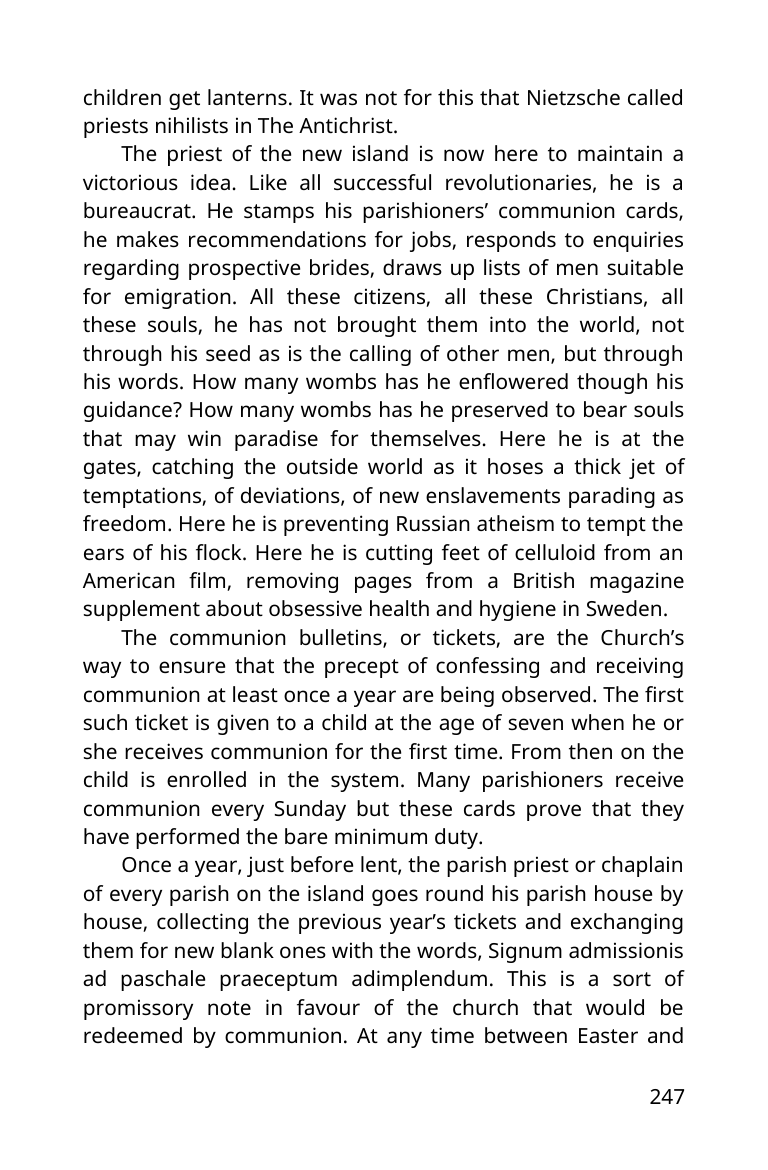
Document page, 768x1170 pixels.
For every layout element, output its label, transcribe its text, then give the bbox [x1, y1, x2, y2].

text children get lanterns. It was not for this that Nietzsche called priests nihilists in The Antichrist. [83, 83, 685, 139]
text Once a year, just before lent, the parish priest or chaplain of every parish on the island goes round his parish house by house, collecting the previous year’s tickets and exchanging them for new blank ones with the words, Signum admissionis ad paschale praeceptum adimplendum. This is a sort of promissory note in favour of the church that would be redeemed by communion. At any time between Easter and [83, 851, 685, 1049]
text The priest of the new island is now here to maintain a victorious idea. Like all successful revolutionaries, he is a bureaucrat. He stamps his parishioners’ communion cards, he makes recommendations for jobs, responds to enquiries regarding prospective brides, draws up lists of men suitable for emigration. All these citizens, all these Christians, all these souls, he has not brought them into the world, not through his seed as is the calling of other men, but through his words. How many wombs has he enflowered though his guidance? How many wombs has he preserved to bear souls that may win paradise for themselves. Here he is at the gates, catching the outside world as it hoses a thick jet of temptations, of deviations, of new enslavements parading as freedom. Here he is preventing Russian atheism to tempt the ears of his flock. Here he is cutting feet of celluloid from an American film, removing pages from a British magazine supplement about obsessive health and hygiene in Sweden. [83, 139, 685, 623]
text The communion bulletins, or tickets, are the Church’s way to ensure that the precept of confessing and receiving communion at least once a year are being observed. The first such ticket is given to a child at the age of seven when he or she receives communion for the first time. From then on the child is enrolled in the system. Many parishioners receive communion every Sunday but these cards prove that they have performed the bare minimum duty. [83, 623, 685, 851]
